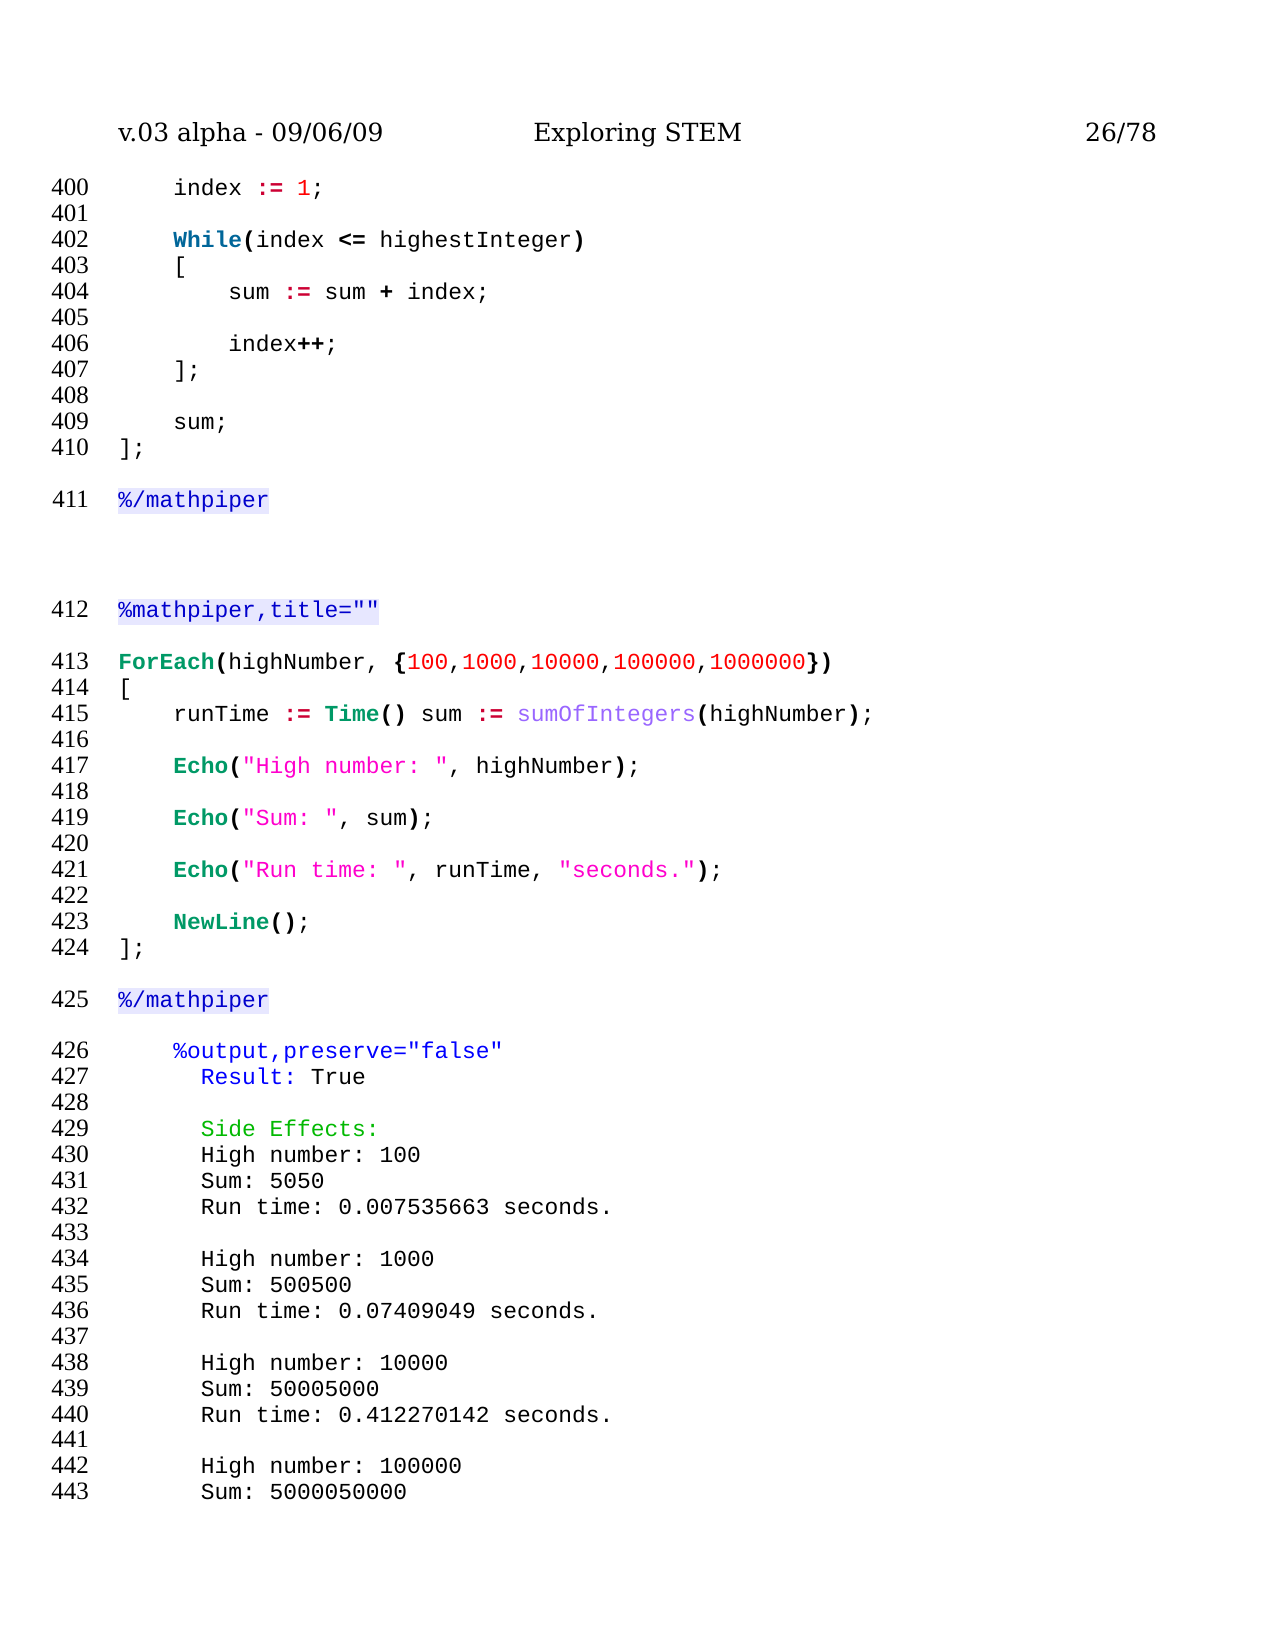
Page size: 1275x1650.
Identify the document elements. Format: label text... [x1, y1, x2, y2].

text ForEach(highNumber, {100,1000,10000,100000,1000000}) [118, 651, 1157, 677]
text Echo("Run time: ", runTime, "seconds."); [118, 858, 1157, 884]
text [ [118, 677, 1157, 703]
text NewLine(); [118, 910, 1157, 936]
text runTime := Time() sum := sumOfIntegers(highNumber); [118, 703, 1157, 728]
text Run time: 0.07409049 seconds. [118, 1299, 1157, 1325]
text Sum: 5050 [118, 1169, 1157, 1195]
text Echo("High number: ", highNumber); [118, 754, 1157, 780]
text ]; [118, 358, 1157, 384]
text High number: 100000 [118, 1455, 1157, 1481]
text High number: 100 [118, 1143, 1157, 1169]
text sum; [118, 410, 1157, 436]
text %mathpiper,title="" [118, 599, 1157, 625]
text While(index <= highestInteger) [118, 229, 1157, 254]
text %/mathpiper [118, 488, 1157, 514]
text %output,preserve="false" [118, 1040, 1157, 1066]
text ]; [118, 936, 1157, 962]
text Sum: 500500 [118, 1273, 1157, 1299]
text Run time: 0.412270142 seconds. [118, 1403, 1157, 1429]
text [ [118, 254, 1157, 281]
text sum := sum + index; [118, 281, 1157, 306]
text High number: 1000 [118, 1247, 1157, 1273]
text Sum: 5000050000 [118, 1481, 1157, 1507]
text Run time: 0.007535663 seconds. [118, 1195, 1157, 1221]
text High number: 10000 [118, 1351, 1157, 1377]
text index++; [118, 332, 1157, 358]
text Echo("Sum: ", sum); [118, 806, 1157, 832]
text index := 1; [118, 177, 1157, 203]
text Result: True [118, 1066, 1157, 1092]
text Sum: 50005000 [118, 1377, 1157, 1403]
text Side Effects: [118, 1118, 1157, 1143]
text ]; [118, 436, 1157, 462]
text %/mathpiper [118, 988, 1157, 1014]
